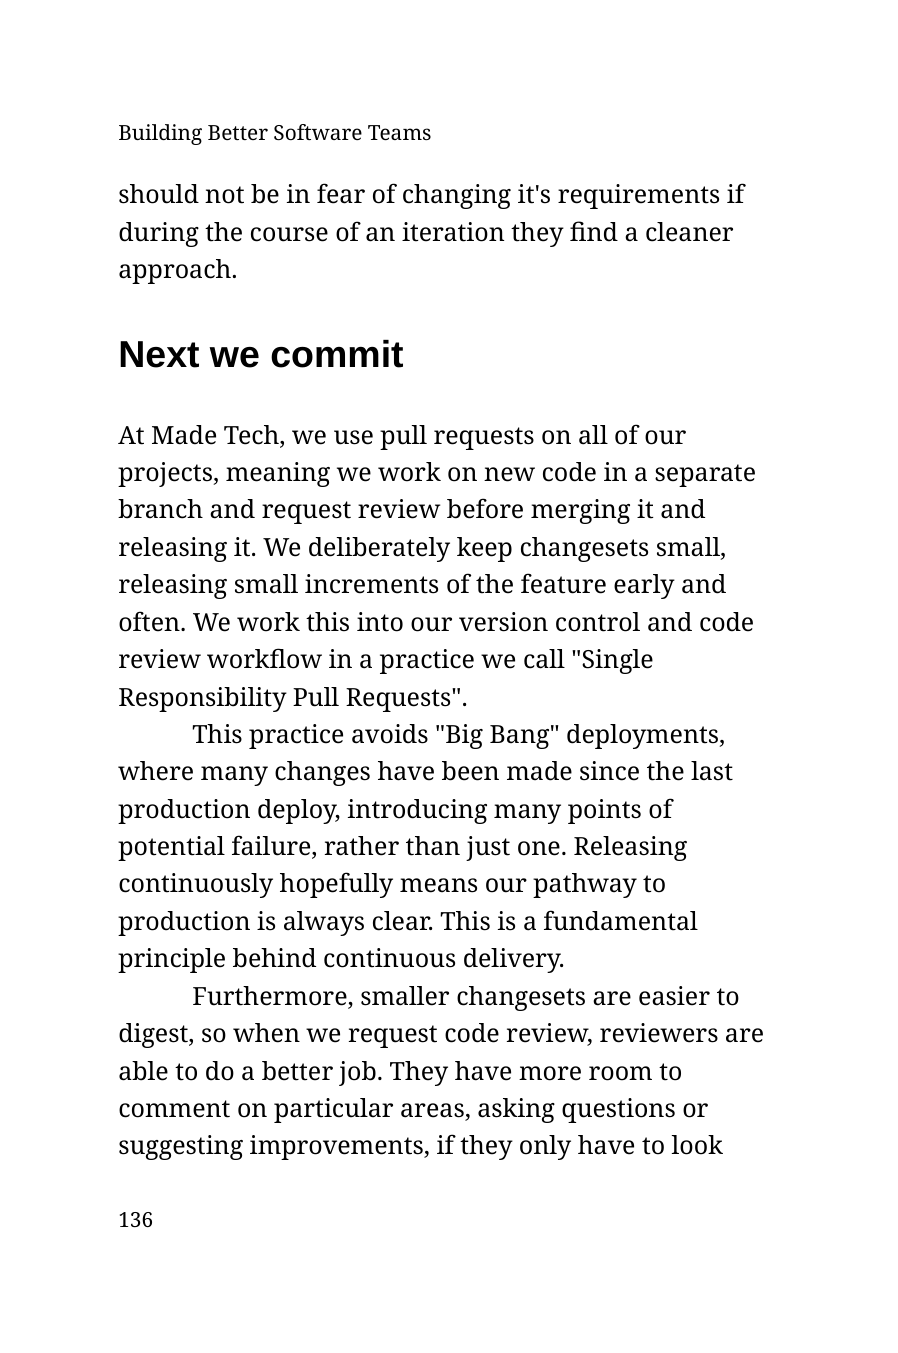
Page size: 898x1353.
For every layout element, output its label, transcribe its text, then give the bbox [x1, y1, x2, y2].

subtitle Next we commit [118, 333, 779, 376]
text At Made Tech, we use pull requests on all of our projects, meaning we work on new code in a separate branch and request review before merging it and releasing it. We deliberately keep changesets small, releasing small increments of the feature early and often. We work this into our version control and code review workflow in a practice we call "Single Responsibility Pull Requests". [118, 417, 779, 713]
text should not be in fear of changing it's requirements if during the course of an iteration they find a cleaner approach. [118, 177, 779, 286]
text Furthermore, smaller changesets are easier to digest, so when we request code review, reviewers are able to do a better job. They have more room to comment on particular areas, asking questions or suggesting improvements, if they only have to look [118, 978, 779, 1162]
text This practice avoids "Big Bang" deployments, where many changes have been made since the last production deploy, introducing many points of potential failure, rather than just one. Releasing continuously hopefully means our pathway to production is always clear. This is a fundamental principle behind continuous delivery. [118, 717, 779, 975]
